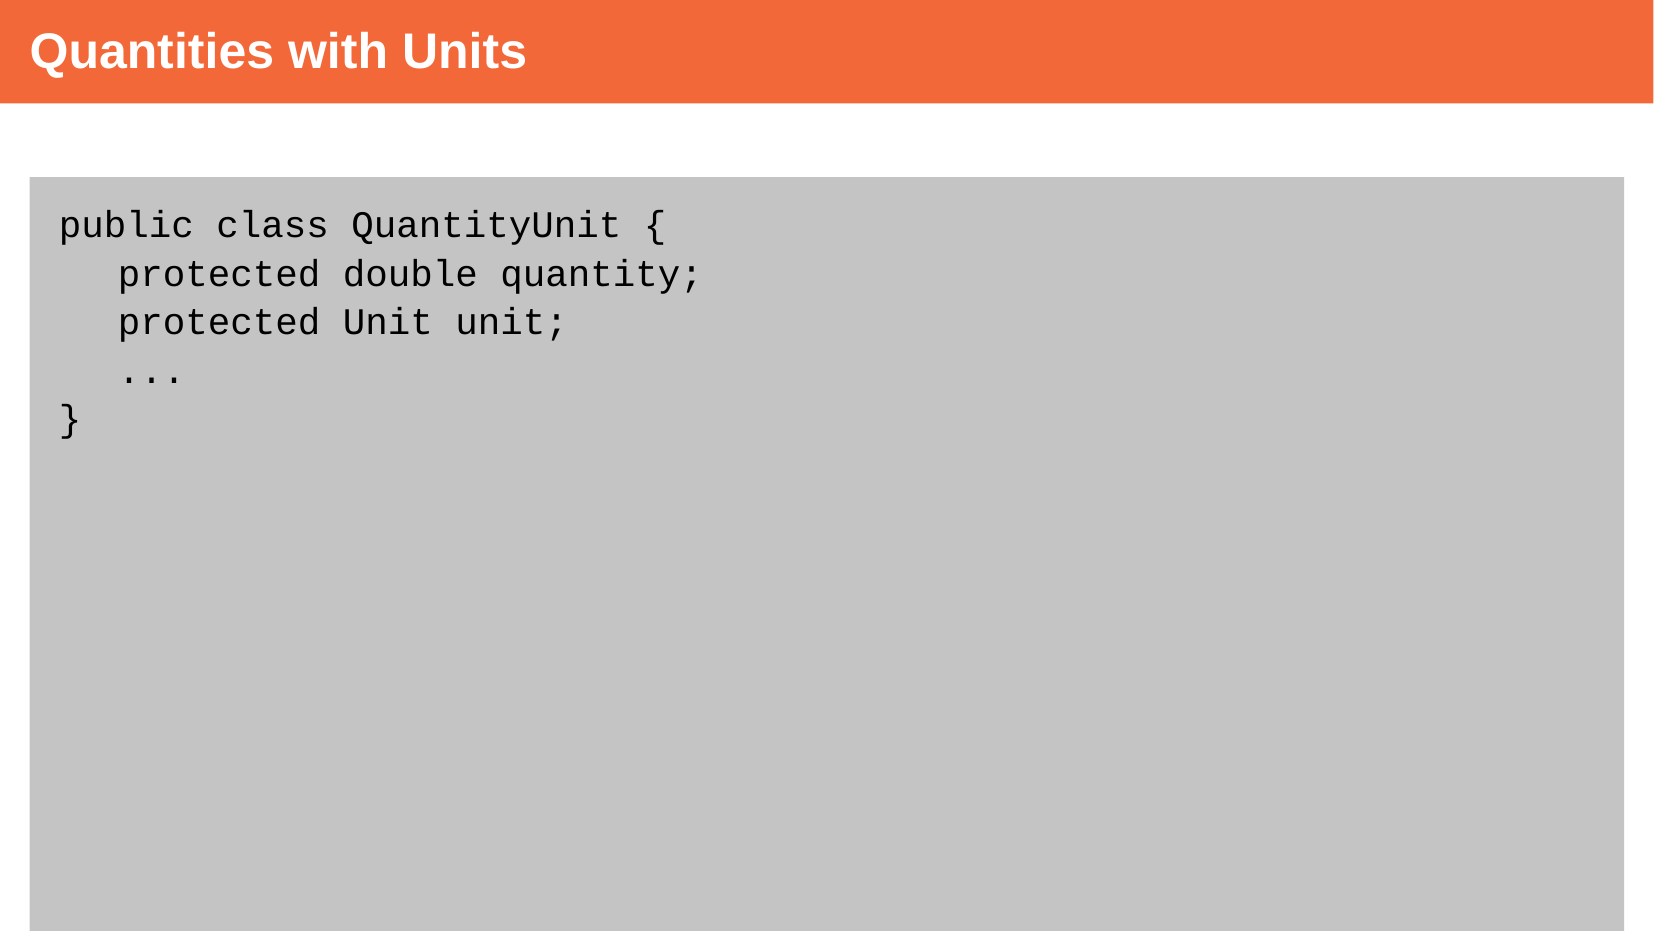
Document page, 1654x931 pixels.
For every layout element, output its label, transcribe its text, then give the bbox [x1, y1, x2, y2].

title Quantities with Units [0, 0, 1654, 104]
list public class QuantityUnit { protected double quantity; protected Unit unit; ... } [29, 177, 1625, 931]
